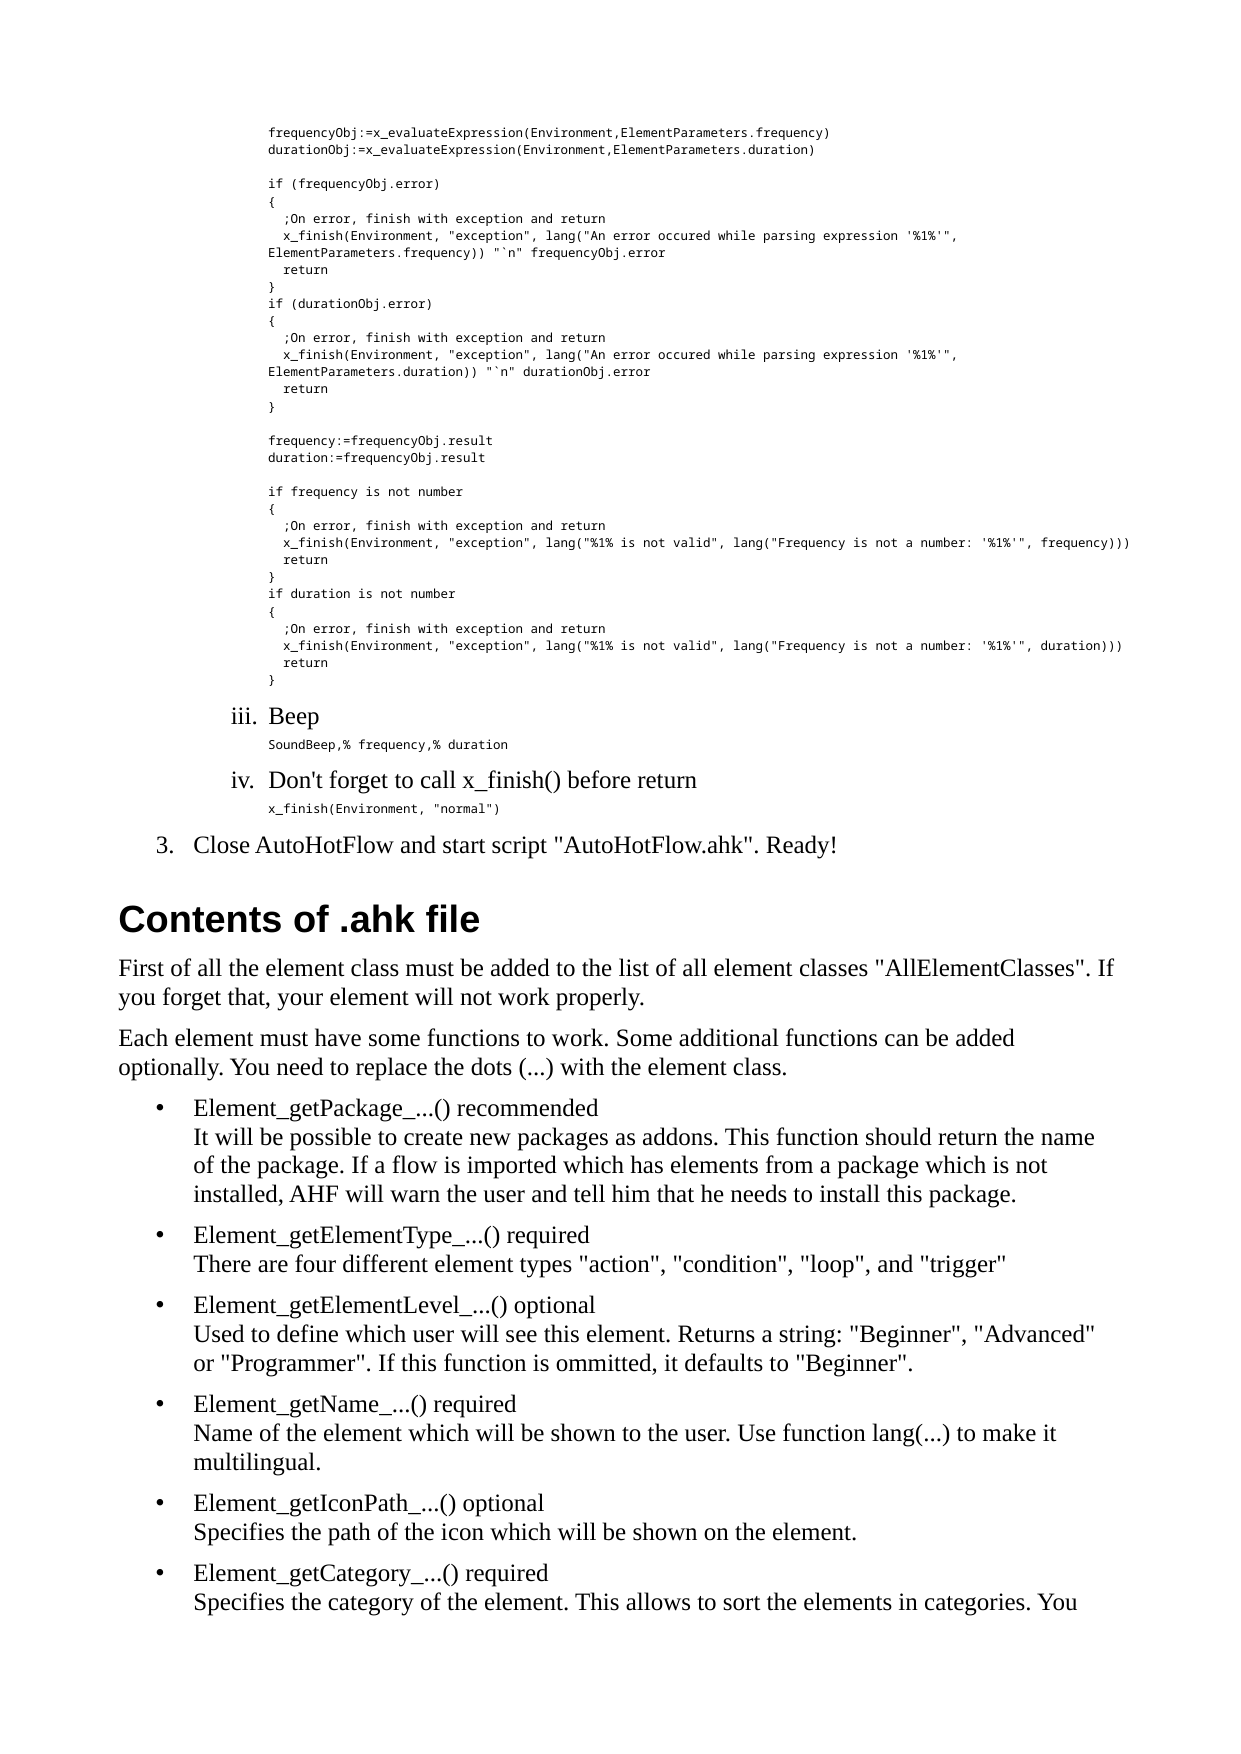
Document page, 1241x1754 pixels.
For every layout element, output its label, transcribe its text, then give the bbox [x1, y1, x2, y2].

list Element_getCategory_...() required Specifies the category of the element. This allows to sort the elements in categories. You [156, 1558, 1122, 1615]
list Element_getElementLevel_...() optional Used to define which user will see this element. Returns a string: "Beginner", "Advanced" or "Programmer". If this function is ommitted, it defaults to "Beginner". [156, 1290, 1122, 1377]
list Element_getPackage_...() recommended It will be possible to create new packages as addons. This function should return the name of the package. If a flow is imported which has elements from a package which is not installed, AHF will warn the user and tell him that he needs to install this package. [156, 1093, 1122, 1208]
list Beep [231, 701, 1122, 753]
subtitle Contents of .ahk file [118, 897, 1122, 940]
list Element_getIconPath_...() optional Specifies the path of the icon which will be shown on the element. [156, 1488, 1122, 1545]
text Each element must have some functions to work. Some additional functions can be added optionally. You need to replace the dots (...) with the element class. [118, 1023, 1122, 1080]
list Element_getName_...() required Name of the element which will be shown to the user. Use function lang(...) to make it multilingual. [156, 1389, 1122, 1475]
list Close AutoHotFlow and start script "AutoHotFlow.ahk". Ready! [156, 830, 1122, 859]
text First of all the element class must be added to the list of all element classes "AllElementClasses". If you forget that, your element will not work properly. [118, 953, 1122, 1010]
list Don't forget to call x_finish() before return [231, 766, 1122, 818]
list Element_getElementType_...() required There are four different element types "action", "condition", "loop", and "trigger" [156, 1220, 1122, 1278]
list Check whether the expression could be evaluated and the result is a number. If not, throw exception. [231, 118, 1122, 688]
